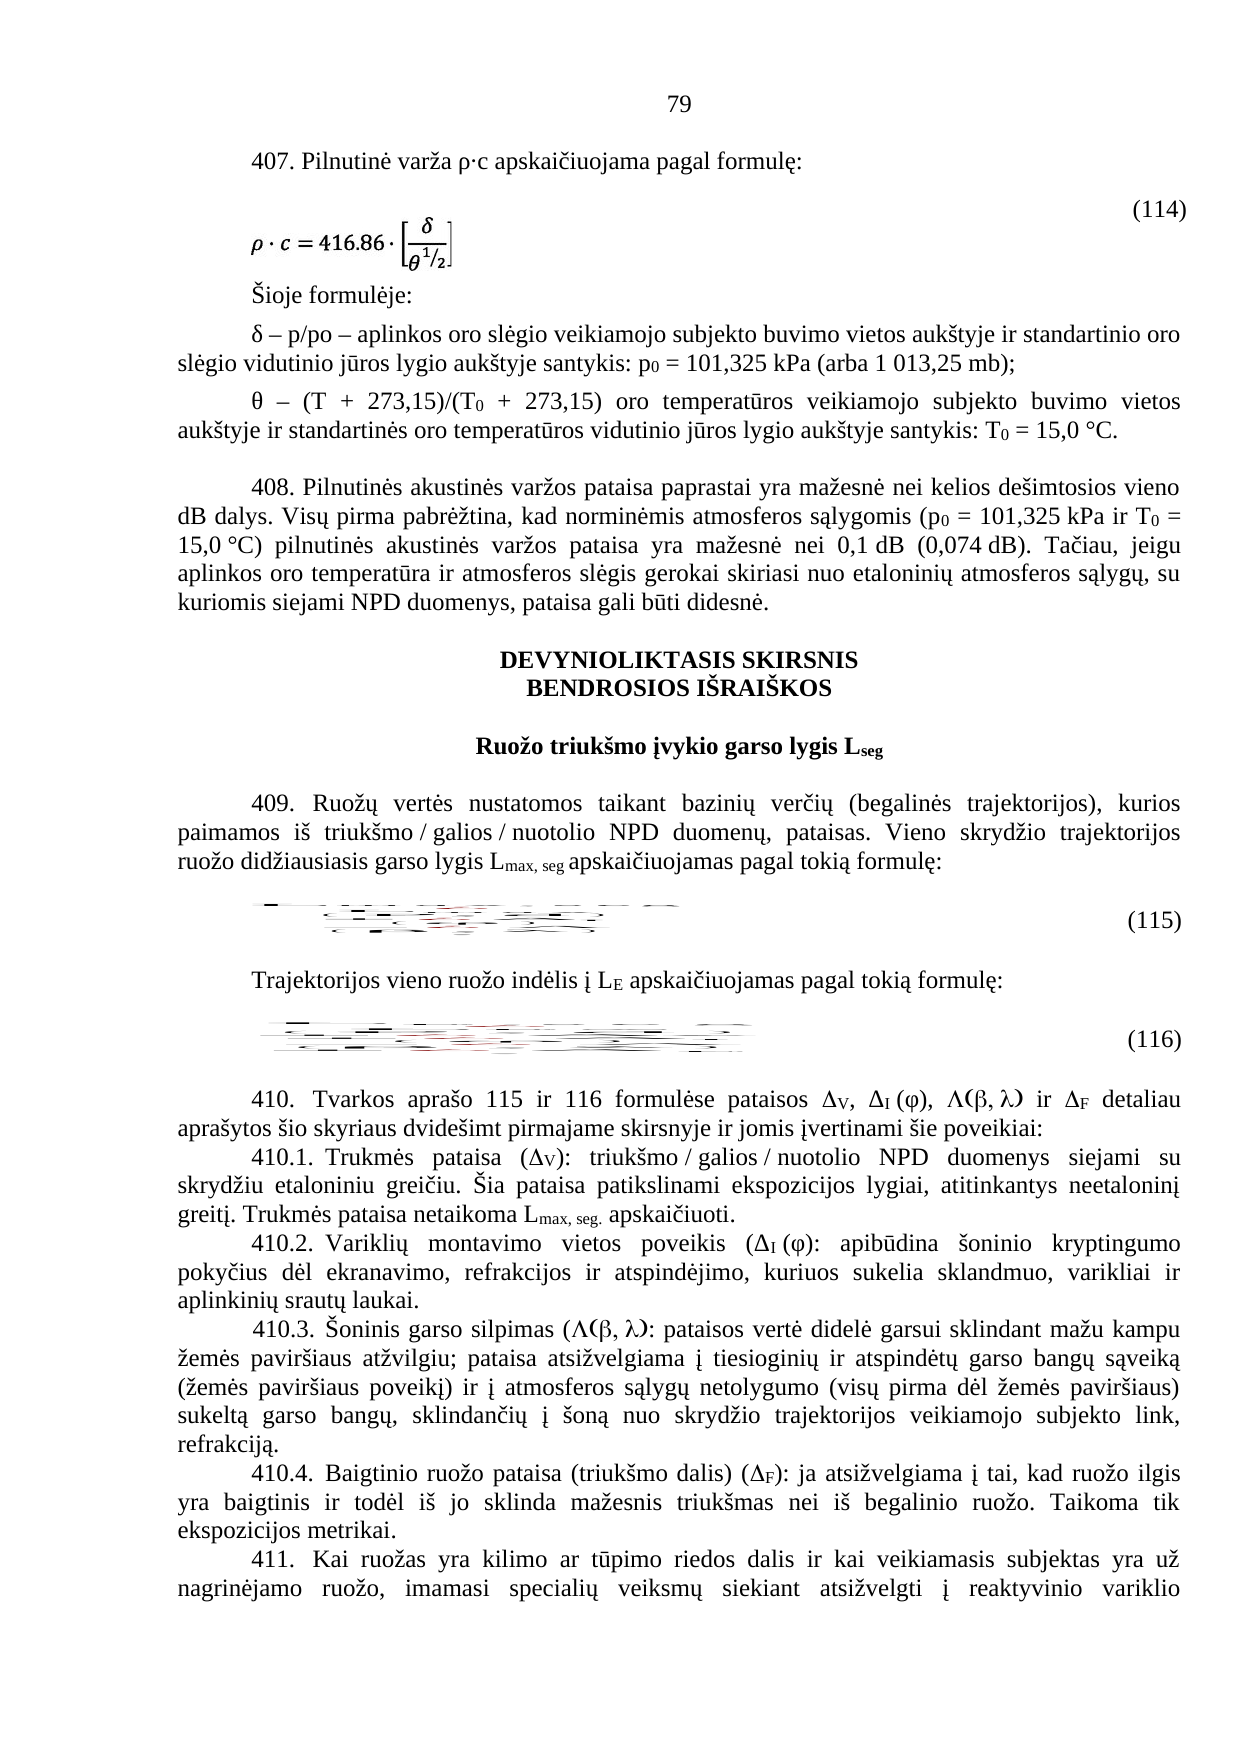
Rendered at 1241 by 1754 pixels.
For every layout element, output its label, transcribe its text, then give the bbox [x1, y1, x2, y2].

table_header [177, 904, 1127, 936]
text Trajektorijos vieno ruožo indėlis į LE apskaičiuojamas pagal tokią formulę: [177, 965, 1181, 994]
text 410.2. Variklių montavimo vietos poveikis (ΔI (φ): apibūdina šoninio kryptingumo pokyčius dėl ekranavimo, refrakcijos ir atspindėjimo, kuriuos sukelia sklandmuo, varikliai ir aplinkinių srautų laukai. [177, 1228, 1181, 1314]
text θ – (T + 273,15)/(T0 + 273,15) oro temperatūros veikiamojo subjekto buvimo vietos aukštyje ir standartinės oro temperatūros vidutinio jūros lygio aukštyje santykis: T0 = 15,0 °C. [177, 386, 1181, 443]
text BENDROSIOS IŠRAIŠKOS [177, 673, 1181, 702]
text 407. Pilnutinė varža ρ·c apskaičiuojama pagal formulę: [177, 146, 1181, 175]
text 409. Ruožų vertės nustatomos taikant bazinių verčių (begalinės trajektorijos), kurios paimamos iš triukšmo / galios / nuotolio NPD duomenų, pataisas. Vieno skrydžio trajektorijos ruožo didžiausiasis garso lygis Lmax, seg apskaičiuojamas pagal tokią formulę: [177, 788, 1181, 875]
text 410.4. Baigtinio ruožo pataisa (triukšmo dalis) (F): ja atsižvelgiama į tai, kad ruožo ilgis yra baigtinis ir todėl iš jo sklinda mažesnis triukšmas nei iš begalinio ruožo. Taikoma tik ekspozicijos metrikai. [177, 1458, 1181, 1544]
text 411. Kai ruožas yra kilimo ar tūpimo riedos dalis ir kai veikiamasis subjektas yra už nagrinėjamo ruožo, imamasi specialių veiksmų siekiant atsižvelgti į reaktyvinio variklio [177, 1544, 1181, 1602]
text 410.3. Šoninis garso silpimas ( : pataisos vertė didelė garsui sklindant mažu kampu žemės paviršiaus atžvilgiu; pataisa atsižvelgiama į tiesioginių ir atspindėtų garso bangų sąveiką (žemės paviršiaus poveikį) ir į atmosferos sąlygų netolygumo (visų pirma dėl žemės paviršiaus) sukeltą garso bangų, sklindančių į šoną nuo skrydžio trajektorijos veikiamojo subjekto link, refrakciją. [177, 1314, 1181, 1458]
text 408. Pilnutinės akustinės varžos pataisa paprastai yra mažesnė nei kelios dešimtosios vieno dB dalys. Visų pirma pabrėžtina, kad norminėmis atmosferos sąlygomis (p0 = 101,325 kPa ir T0 = 15,0 °C) pilnutinės akustinės varžos pataisa yra mažesnė nei 0,1 dB (0,074 dB). Tačiau, jeigu aplinkos oro temperatūra ir atmosferos slėgis gerokai skiriasi nuo etaloninių atmosferos sąlygų, su kuriomis siejami NPD duomenys, pataisa gali būti didesnė. [177, 472, 1181, 616]
table_header ( [1128, 1023, 1136, 1055]
table_header [177, 1023, 1127, 1055]
text δ – p/po – aplinkos oro slėgio veikiamojo subjekto buvimo vietos aukštyje ir standartinio oro slėgio vidutinio jūros lygio aukštyje santykis: p0 = 101,325 kPa (arba 1 013,25 mb); [177, 319, 1181, 376]
table_header 116 [1136, 1023, 1173, 1055]
text Ruožo triukšmo įvykio garso lygis Lseg [177, 731, 1181, 760]
text 410. Tvarkos aprašo 115 ir 116 formulėse pataisos V, ΔI (φ),  ir F detaliau aprašytos šio skyriaus dvidešimt pirmajame skirsnyje ir jomis įvertinami šie poveikiai: [177, 1084, 1181, 1142]
table_header ( [1128, 904, 1136, 936]
text 410.1. Trukmės pataisa (V): triukšmo / galios / nuotolio NPD duomenys siejami su skrydžiu etaloniniu greičiu. Šia pataisa patikslinami ekspozicijos lygiai, atitinkantys neetaloninį greitį. Trukmės pataisa netaikoma Lmax, seg. apskaičiuoti. [177, 1142, 1181, 1228]
table_header ) [1173, 904, 1186, 936]
table_header 115 [1136, 904, 1173, 936]
table_header ) [1173, 1023, 1186, 1055]
text Šioje formulėje: [177, 281, 1181, 309]
table_header (114) [251, 185, 1240, 271]
text DEVYNIOLIKTASIS SKIRSNIS [177, 645, 1181, 673]
